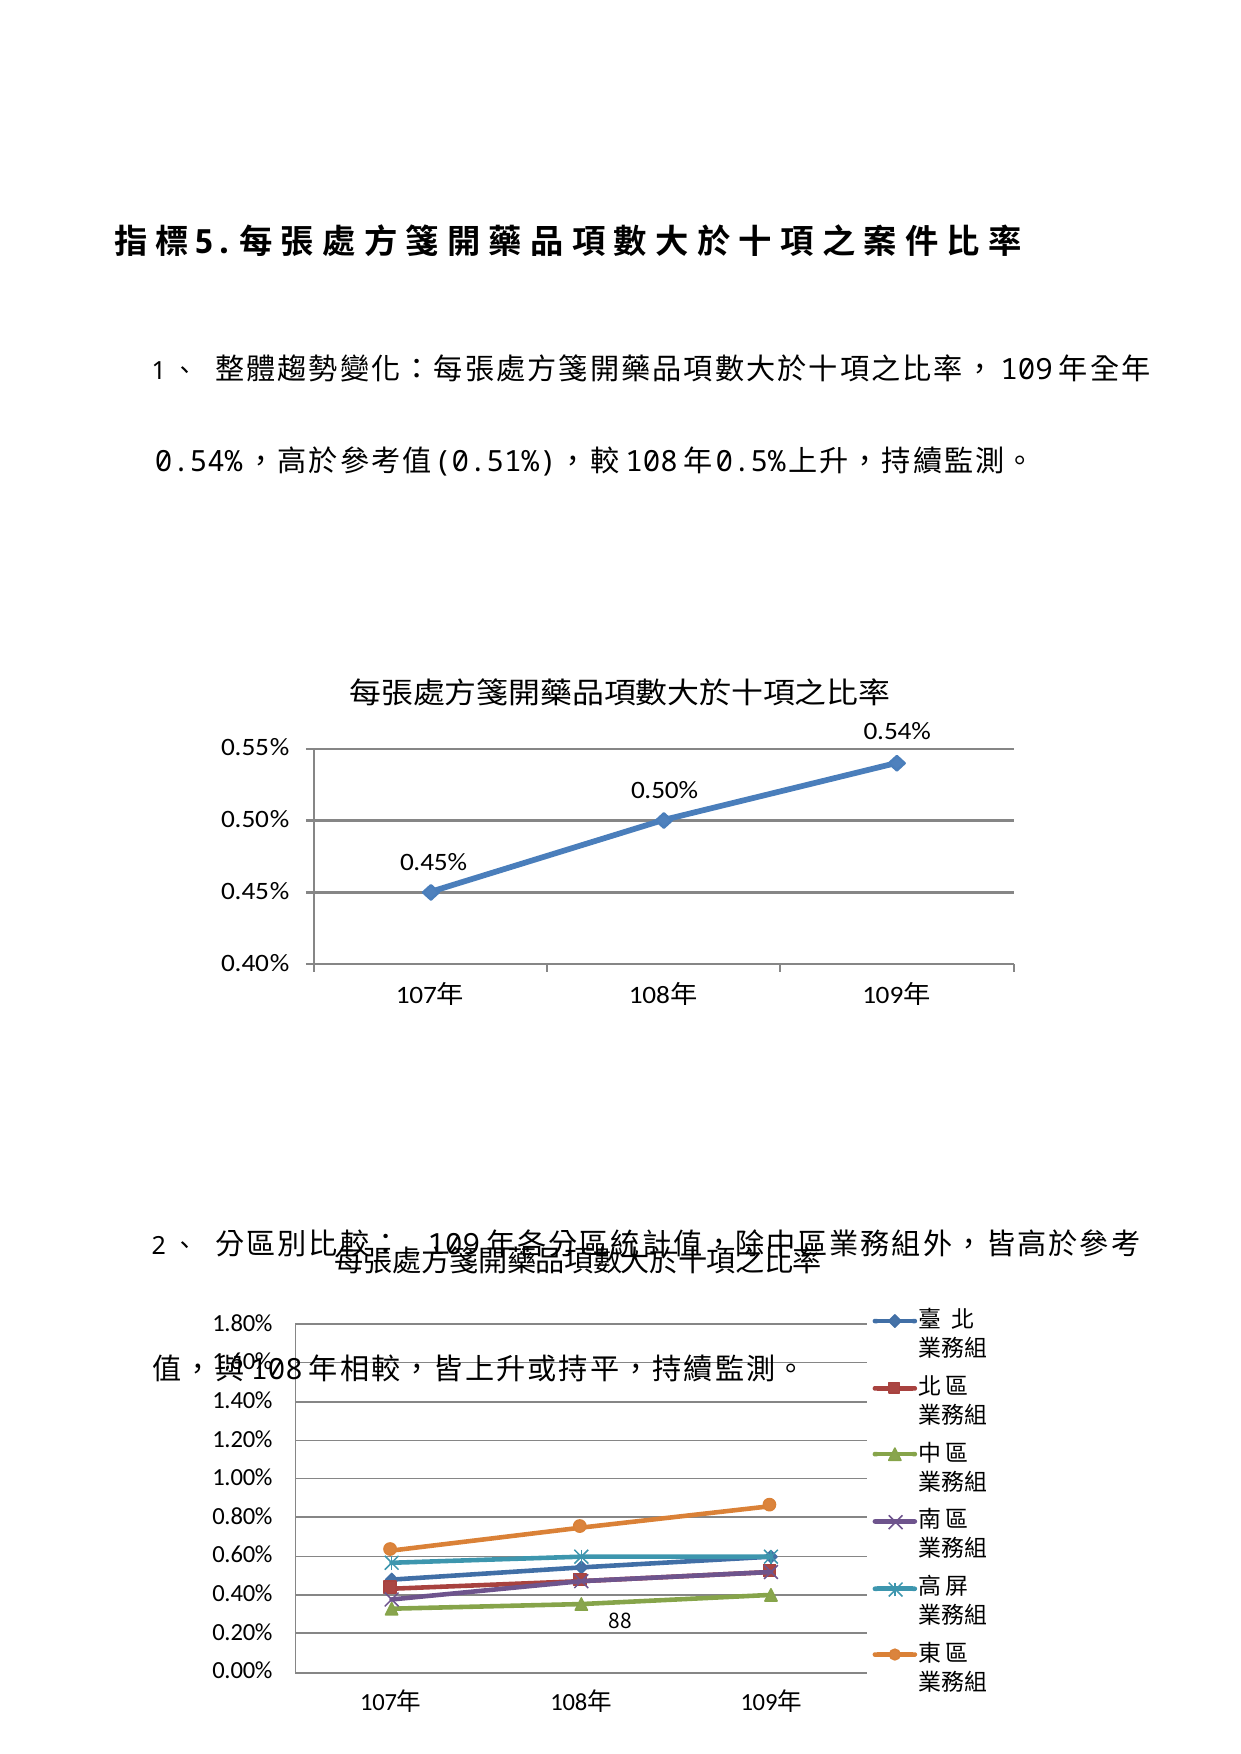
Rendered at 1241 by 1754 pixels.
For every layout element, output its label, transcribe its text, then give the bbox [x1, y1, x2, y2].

subtitle 指標5.每張處方箋開藥品項數大於十項之案件比率 [89, 158, 1149, 283]
list 分區別比較： 109年各分區統計值，除中區業務組外，皆高於參考值，與108年相較，皆上升或持平，持續監測。 [149, 1158, 1151, 1408]
list 整體趨勢變化：每張處方箋開藥品項數大於十項之比率，109年全年0.54%，高於參考值(0.51%)，較108年0.5%上升，持續監測。 [149, 283, 1151, 471]
